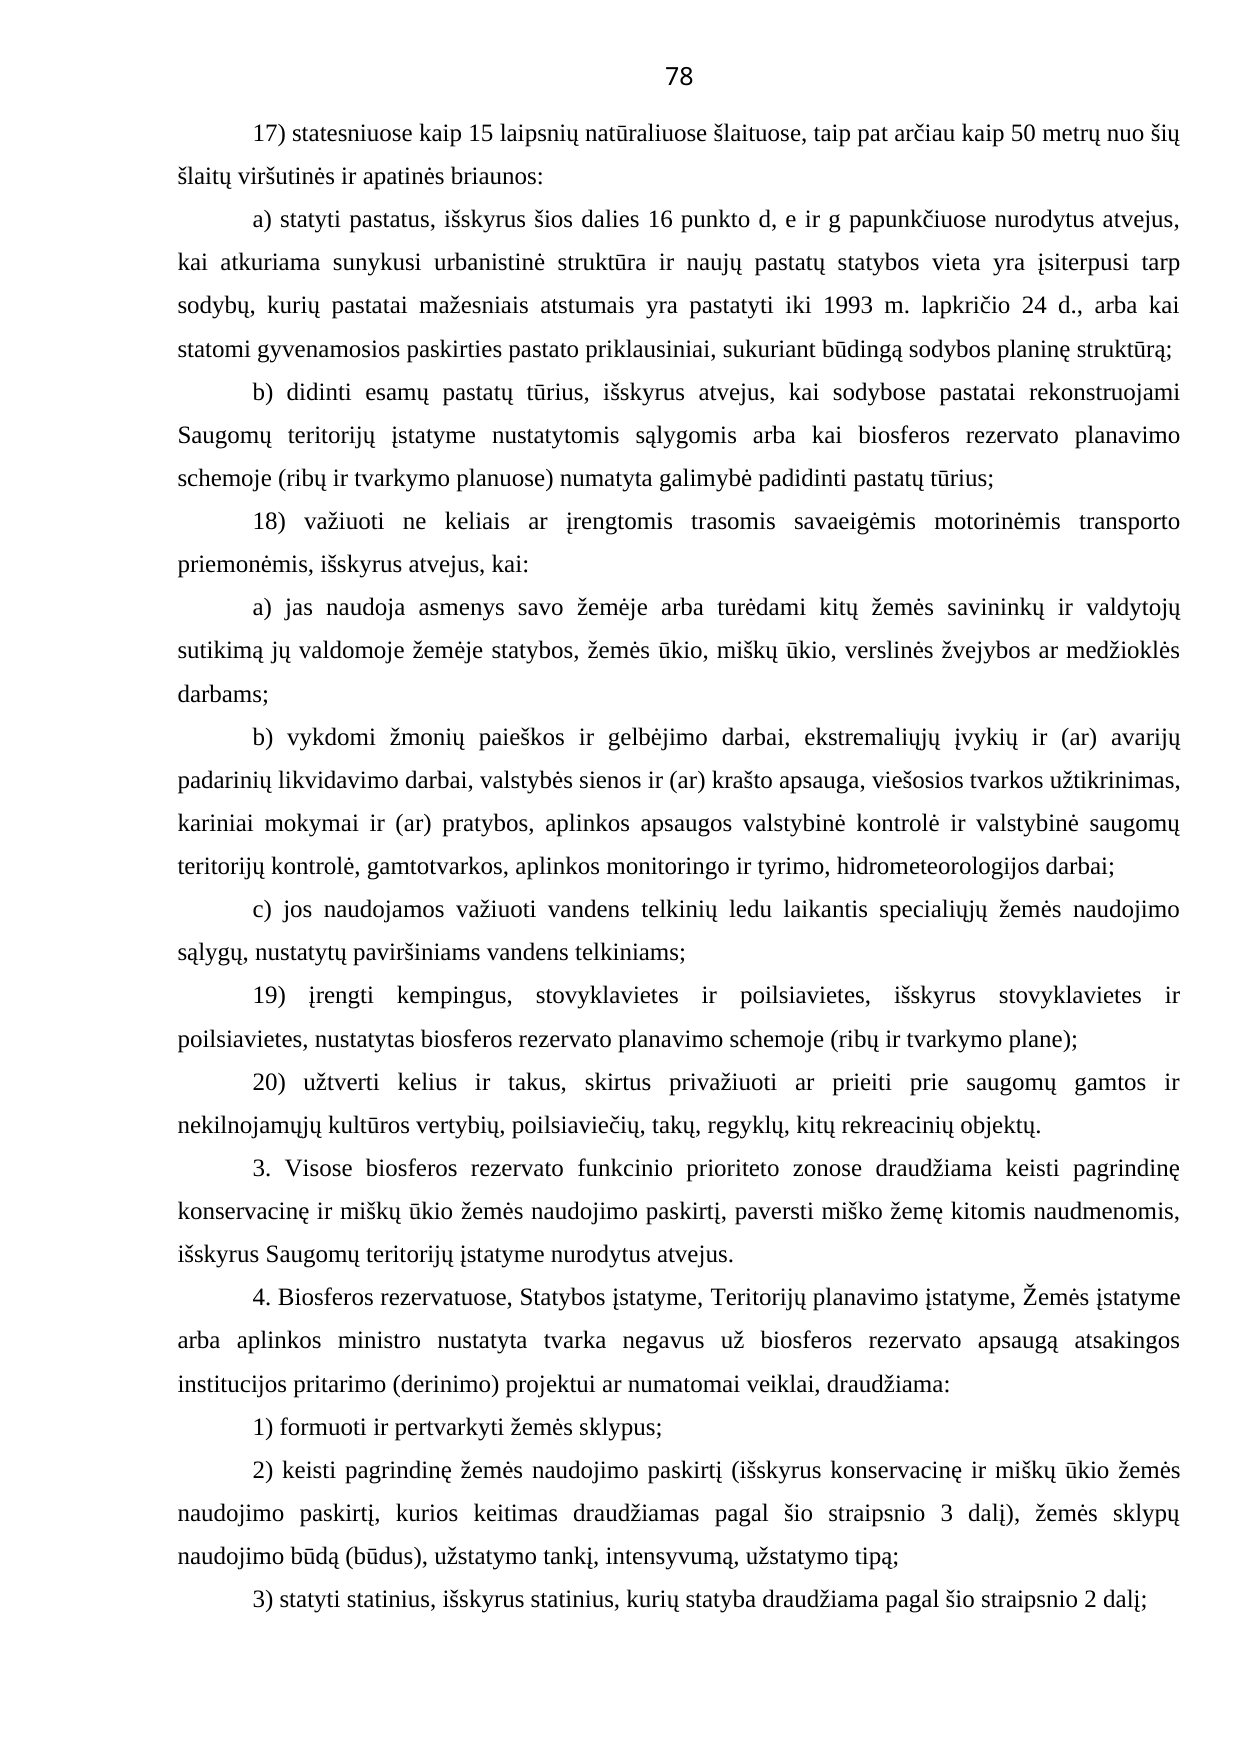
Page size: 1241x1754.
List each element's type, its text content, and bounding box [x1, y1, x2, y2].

text 19) įrengti kempingus, stovyklavietes ir poilsiavietes, išskyrus stovyklavietes ir poilsiavietes, nustatytas biosferos rezervato planavimo schemoje (ribų ir tvarkymo plane); [177, 981, 1181, 1052]
text 4. Biosferos rezervatuose, Statybos įstatyme, Teritorijų planavimo įstatyme, Žemės įstatyme arba aplinkos ministro nustatyta tvarka negavus už biosferos rezervato apsaugą atsakingos institucijos pritarimo (derinimo) projektui ar numatomai veiklai, draudžiama: [177, 1282, 1181, 1397]
text 20) užtverti kelius ir takus, skirtus privažiuoti ar prieiti prie saugomų gamtos ir nekilnojamųjų kultūros vertybių, poilsiaviečių, takų, regyklų, kitų rekreacinių objektų. [177, 1067, 1181, 1139]
text 3) statyti statinius, išskyrus statinius, kurių statyba draudžiama pagal šio straipsnio 2 dalį; [177, 1584, 1181, 1613]
text 3. Visose biosferos rezervato funkcinio prioriteto zonose draudžiama keisti pagrindinę konservacinę ir miškų ūkio žemės naudojimo paskirtį, paversti miško žemę kitomis naudmenomis, išskyrus Saugomų teritorijų įstatyme nurodytus atvejus. [177, 1153, 1181, 1268]
text a) jas naudoja asmenys savo žemėje arba turėdami kitų žemės savininkų ir valdytojų sutikimą jų valdomoje žemėje statybos, žemės ūkio, miškų ūkio, verslinės žvejybos ar medžioklės darbams; [177, 592, 1181, 707]
text c) jos naudojamos važiuoti vandens telkinių ledu laikantis specialiųjų žemės naudojimo sąlygų, nustatytų paviršiniams vandens telkiniams; [177, 894, 1181, 966]
text a) statyti pastatus, išskyrus šios dalies 16 punkto d, e ir g papunkčiuose nurodytus atvejus, kai atkuriama sunykusi urbanistinė struktūra ir naujų pastatų statybos vieta yra įsiterpusi tarp sodybų, kurių pastatai mažesniais atstumais yra pastatyti iki 1993 m. lapkričio 24 d., arba kai statomi gyvenamosios paskirties pastato priklausiniai, sukuriant būdingą sodybos planinę struktūrą; [177, 204, 1181, 362]
text b) vykdomi žmonių paieškos ir gelbėjimo darbai, ekstremaliųjų įvykių ir (ar) avarijų padarinių likvidavimo darbai, valstybės sienos ir (ar) krašto apsauga, viešosios tvarkos užtikrinimas, kariniai mokymai ir (ar) pratybos, aplinkos apsaugos valstybinė kontrolė ir valstybinė saugomų teritorijų kontrolė, gamtotvarkos, aplinkos monitoringo ir tyrimo, hidrometeorologijos darbai; [177, 722, 1181, 880]
text 2) keisti pagrindinę žemės naudojimo paskirtį (išskyrus konservacinę ir miškų ūkio žemės naudojimo paskirtį, kurios keitimas draudžiamas pagal šio straipsnio 3 dalį), žemės sklypų naudojimo būdą (būdus), užstatymo tankį, intensyvumą, užstatymo tipą; [177, 1455, 1181, 1570]
text 1) formuoti ir pertvarkyti žemės sklypus; [177, 1412, 1181, 1441]
text b) didinti esamų pastatų tūrius, išskyrus atvejus, kai sodybose pastatai rekonstruojami Saugomų teritorijų įstatyme nustatytomis sąlygomis arba kai biosferos rezervato planavimo schemoje (ribų ir tvarkymo planuose) numatyta galimybė padidinti pastatų tūrius; [177, 377, 1181, 492]
text 18) važiuoti ne keliais ar įrengtomis trasomis savaeigėmis motorinėmis transporto priemonėmis, išskyrus atvejus, kai: [177, 506, 1181, 578]
text 17) statesniuose kaip 15 laipsnių natūraliuose šlaituose, taip pat arčiau kaip 50 metrų nuo šių šlaitų viršutinės ir apatinės briaunos: [177, 118, 1181, 190]
